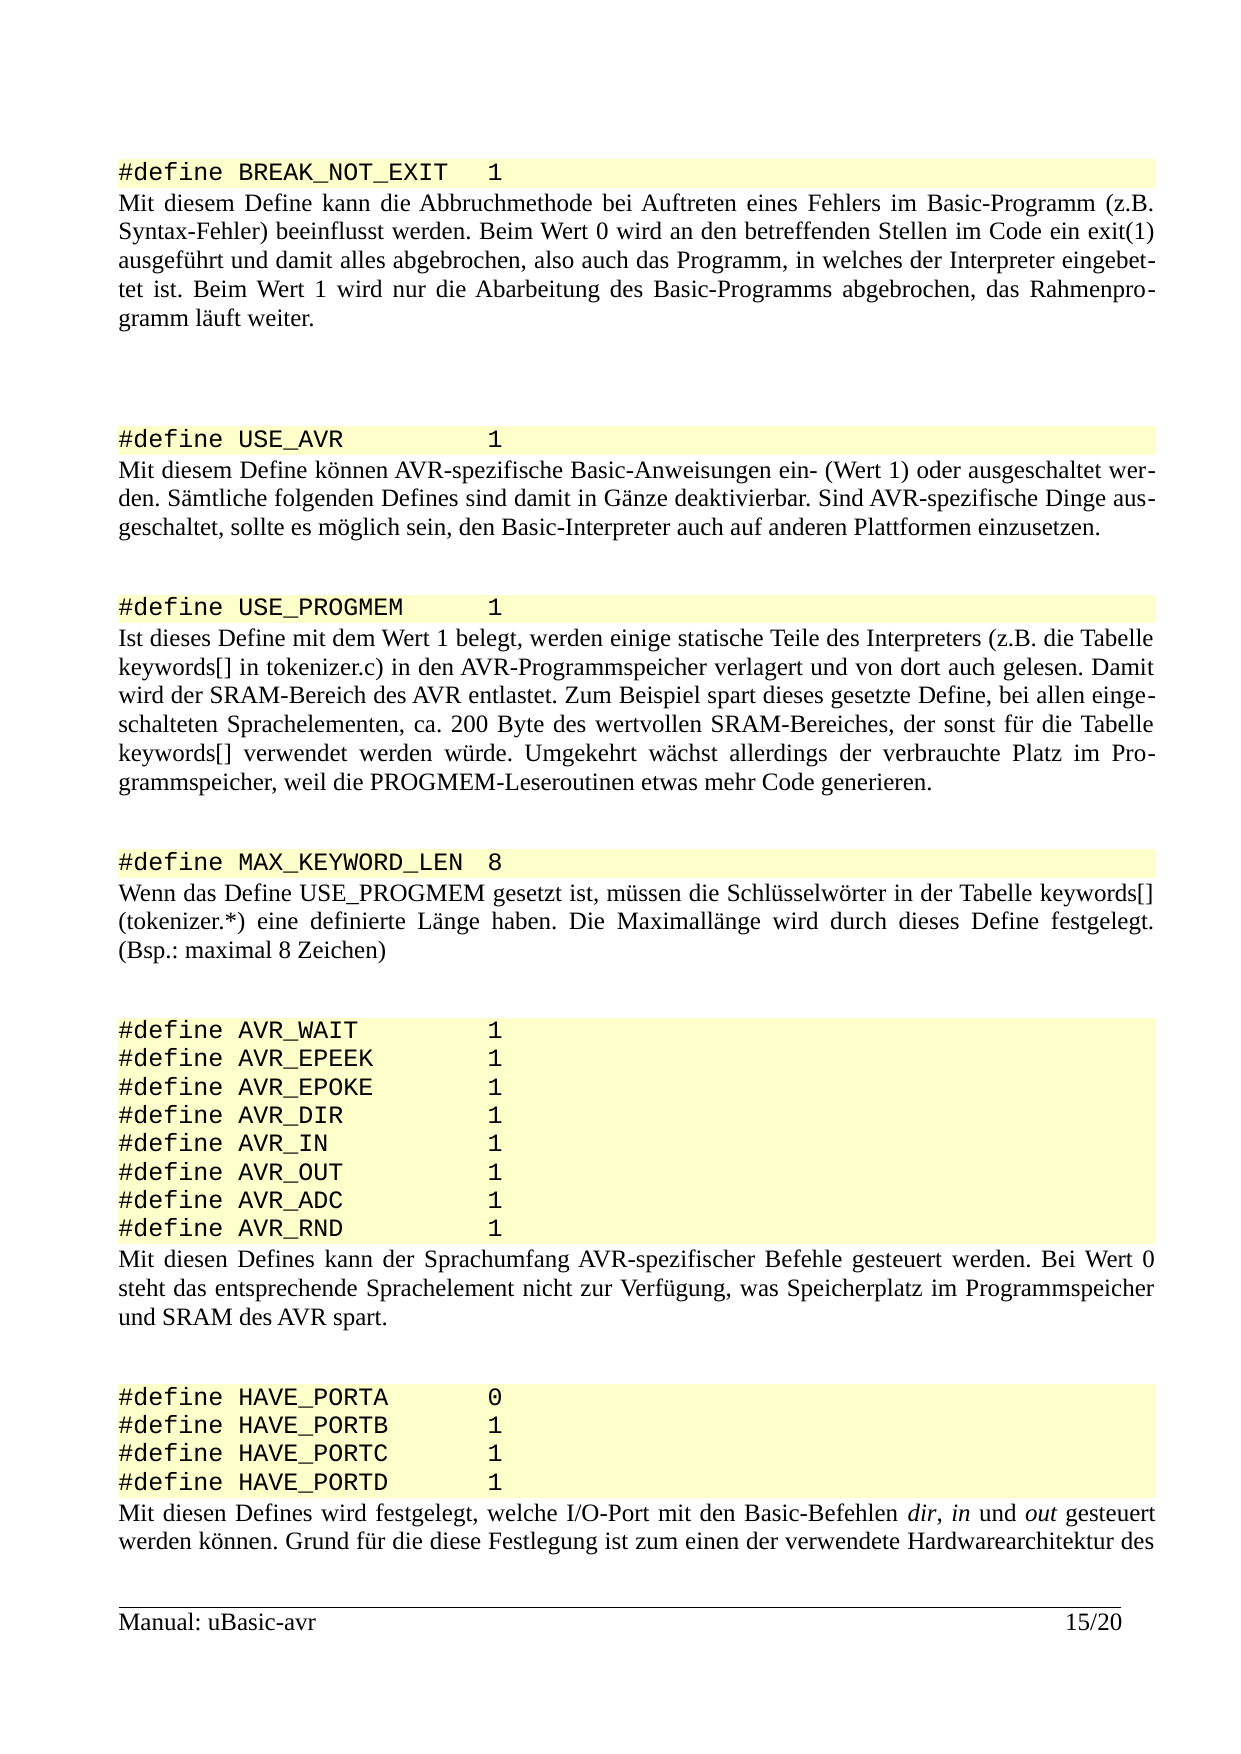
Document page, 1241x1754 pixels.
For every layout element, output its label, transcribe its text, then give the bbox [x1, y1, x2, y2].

text #define HAVE_PORTD 1 [118, 1469, 1156, 1498]
text Mit diesen Defines kann der Sprachumfang AVR-spezifischer Befehle gesteuert werden. Bei Wert 0 steht das entsprechende Sprachelement nicht zur Verfügung, was Speicherplatz im Programmspeicher und SRAM des AVR spart. [118, 1244, 1156, 1331]
text #define MAX_KEYWORD_LEN 8 [118, 849, 1156, 878]
text #define HAVE_PORTC 1 [118, 1441, 1156, 1469]
text #define AVR_WAIT 1 [118, 1018, 1156, 1046]
text #define AVR_RND 1 [118, 1216, 1156, 1244]
text #define AVR_DIR 1 [118, 1103, 1156, 1131]
text #define AVR_ADC 1 [118, 1188, 1156, 1216]
text #define AVR_EPOKE 1 [118, 1074, 1156, 1103]
text #define HAVE_PORTA 0 [118, 1384, 1156, 1413]
text Ist dieses Define mit dem Wert 1 belegt, werden einige statische Teile des Interpreters (z.B. die Tabelle keywords[] in tokenizer.c) in den AVR-Programmspeicher verlagert und von dort auch gelesen. Damit wird der SRAM-Bereich des AVR entlastet. Zum Beispiel spart dieses gesetzte Define, bei allen einge­schalteten Sprachelementen, ca. 200 Byte des wertvollen SRAM-Bereiches, der sonst für die Tabelle keywords[] verwendet werden würde. Umgekehrt wächst allerdings der verbrauchte Platz im Pro­grammspeicher, weil die PROGMEM-Leseroutinen etwas mehr Code generieren. [118, 623, 1156, 796]
text #define USE_AVR 1 [118, 426, 1156, 455]
text #define AVR_OUT 1 [118, 1159, 1156, 1188]
text Mit diesem Define kann die Abbruchmethode bei Auftreten eines Fehlers im Basic-Programm (z.B. Syntax-Fehler) beeinflusst werden. Beim Wert 0 wird an den betreffenden Stellen im Code ein exit(1) ausgeführt und damit alles abgebrochen, also auch das Programm, in welches der Interpreter eingebet­tet ist. Beim Wert 1 wird nur die Abarbeitung des Basic-Programms abgebrochen, das Rahmenpro­gramm läuft weiter. [118, 188, 1156, 331]
text #define AVR_IN 1 [118, 1131, 1156, 1159]
text Mit diesem Define können AVR-spezifische Basic-Anweisungen ein- (Wert 1) oder ausgeschaltet wer­den. Sämtliche folgenden Defines sind damit in Gänze deaktivierbar. Sind AVR-spezifische Dinge aus­geschaltet, sollte es möglich sein, den Basic-Interpreter auch auf anderen Plattformen einzusetzen. [118, 455, 1156, 541]
text #define USE_PROGMEM 1 [118, 595, 1156, 623]
text #define AVR_EPEEK 1 [118, 1046, 1156, 1074]
text #define BREAK_NOT_EXIT 1 [118, 159, 1156, 188]
text #define HAVE_PORTB 1 [118, 1413, 1156, 1441]
text Wenn das Define USE_PROGMEM gesetzt ist, müssen die Schlüsselwörter in der Tabelle keywords[] (tokenizer.*) eine definierte Länge haben. Die Maximallänge wird durch dieses Define festgelegt. (Bsp.: maximal 8 Zeichen) [118, 878, 1156, 964]
text Mit diesen Defines wird festgelegt, welche I/O-Port mit den Basic-Befehlen dir, in und out gesteuert werden können. Grund für die diese Festlegung ist zum einen der verwendete Hardwarearchitektur des [118, 1498, 1156, 1555]
